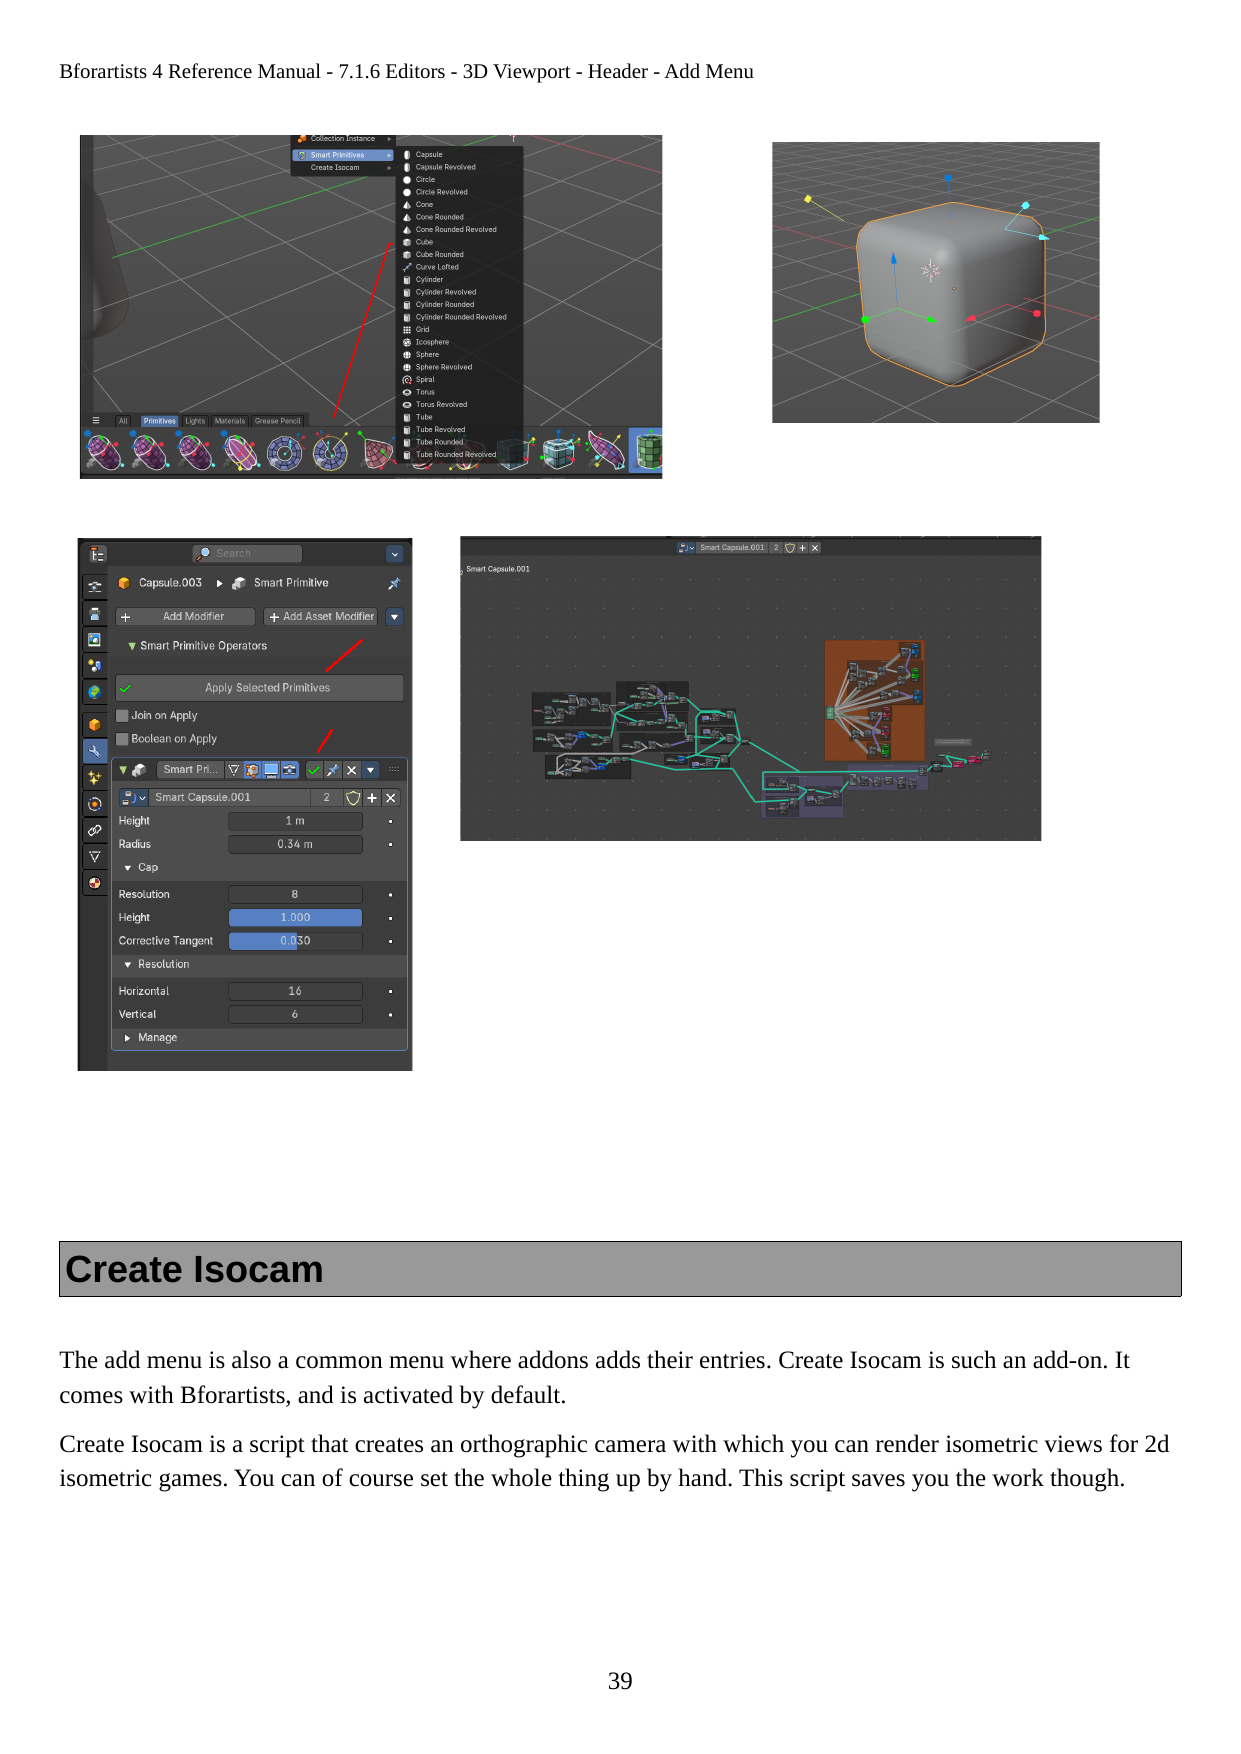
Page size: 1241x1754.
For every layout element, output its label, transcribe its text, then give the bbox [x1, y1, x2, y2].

table_header Create Isocam [60, 1242, 1181, 1296]
picture [772, 142, 1100, 423]
picture [77, 538, 413, 1071]
picture [460, 536, 1042, 841]
text Create Isocam is a script that creates an orthographic camera with which you can render isometric views for 2d isometric games. You can of course set the whole thing up by hand. This script saves you the work though. [59, 1429, 1181, 1492]
text The add menu is also a common menu where addons adds their entries. Create Isocam is such an add-on. It comes with Bforartists, and is activated by default. [59, 1345, 1181, 1409]
picture [79, 135, 663, 479]
